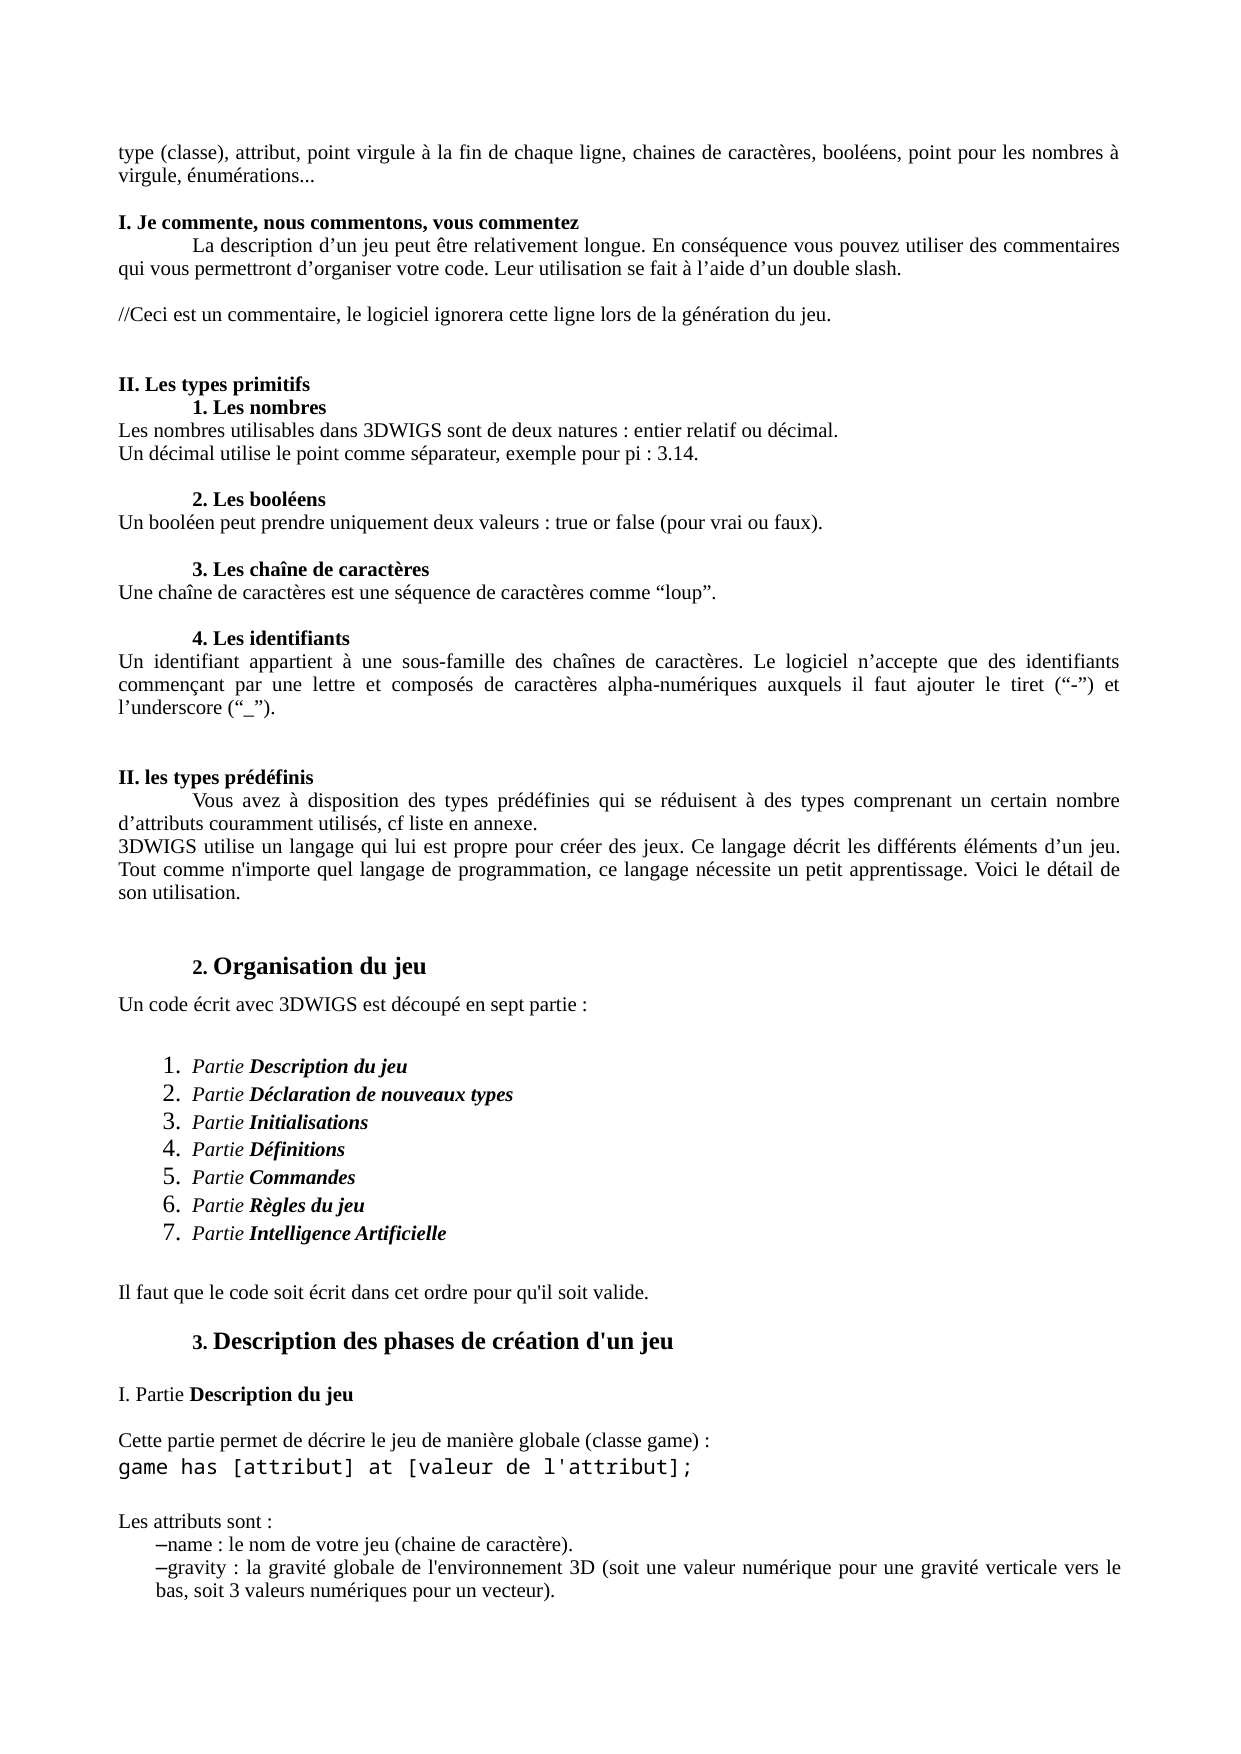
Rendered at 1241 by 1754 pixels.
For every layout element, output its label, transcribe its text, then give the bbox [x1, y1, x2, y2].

text Un code écrit avec 3DWIGS est découpé en sept partie : [118, 993, 1122, 1016]
subtitle 2. Organisation du jeu [118, 952, 1122, 980]
text type (classe), attribut, point virgule à la fin de chaque ligne, chaines de caractères, booléens, point pour les nombres à virgule, énumérations... [118, 141, 1122, 187]
text 3. Les chaîne de caractères [118, 557, 1122, 581]
text //Ceci est un commentaire, le logiciel ignorera cette ligne lors de la génération du jeu. [118, 303, 1122, 326]
text Vous avez à disposition des types prédéfinies qui se réduisent à des types comprenant un certain nombre d’attributs couramment utilisés, cf liste en annexe. [118, 789, 1122, 835]
text Les nombres utilisables dans 3DWIGS sont de deux natures : entier relatif ou décimal. [118, 419, 1122, 442]
list name : le nom de votre jeu (chaine de caractère). [118, 1533, 1122, 1556]
list gravity : la gravité globale de l'environnement 3D (soit une valeur numérique pour une gravité verticale vers le bas, soit 3 valeurs numériques pour un vecteur). [118, 1556, 1122, 1602]
text 3DWIGS utilise un langage qui lui est propre pour créer des jeux. Ce langage décrit les différents éléments d’un jeu. Tout comme n'importe quel langage de programmation, ce langage nécessite un petit apprentissage. Voici le détail de son utilisation. [118, 835, 1122, 904]
text Cette partie permet de décrire le jeu de manière globale (classe game) : [118, 1429, 1122, 1452]
text La description d’un jeu peut être relativement longue. En conséquence vous pouvez utiliser des commentaires qui vous permettront d’organiser votre code. Leur utilisation se fait à l’aide d’un double slash. [118, 234, 1122, 280]
text game has [attribut] at [valeur de l'attribut]; [118, 1452, 1122, 1481]
text Un booléen peut prendre uniquement deux valeurs : true or false (pour vrai ou faux). [118, 511, 1122, 534]
list Partie Commandes [162, 1162, 1122, 1190]
list Partie Définitions [162, 1134, 1122, 1162]
text 3. Description des phases de création d'un jeu [118, 1327, 1122, 1355]
list Partie Intelligence Artificielle [162, 1218, 1122, 1245]
list Partie Description du jeu [162, 1051, 1122, 1079]
text 2. Les booléens [118, 488, 1122, 511]
text I. Je commente, nous commentons, vous commentez [118, 211, 1122, 234]
text Une chaîne de caractères est une séquence de caractères comme “loup”. [118, 581, 1122, 604]
text Il faut que le code soit écrit dans cet ordre pour qu'il soit valide. [118, 1281, 1122, 1304]
text 4. Les identifiants [118, 627, 1122, 650]
text Un décimal utilise le point comme séparateur, exemple pour pi : 3.14. [118, 442, 1122, 465]
text Un identifiant appartient à une sous-famille des chaînes de caractères. Le logiciel n’accepte que des identifiants commençant par une lettre et composés de caractères alpha-numériques auxquels il faut ajouter le tiret (“-”) et l’underscore (“_”). [118, 650, 1122, 719]
list Partie Déclaration de nouveaux types [162, 1079, 1122, 1107]
text 1. Les nombres [118, 396, 1122, 419]
text I. Partie Description du jeu [118, 1383, 1122, 1406]
text II. Les types primitifs [118, 372, 1122, 396]
text Les attributs sont : [118, 1510, 1122, 1533]
list Partie Règles du jeu [162, 1190, 1122, 1218]
list Partie Initialisations [162, 1107, 1122, 1134]
text II. les types prédéfinis [118, 766, 1122, 789]
